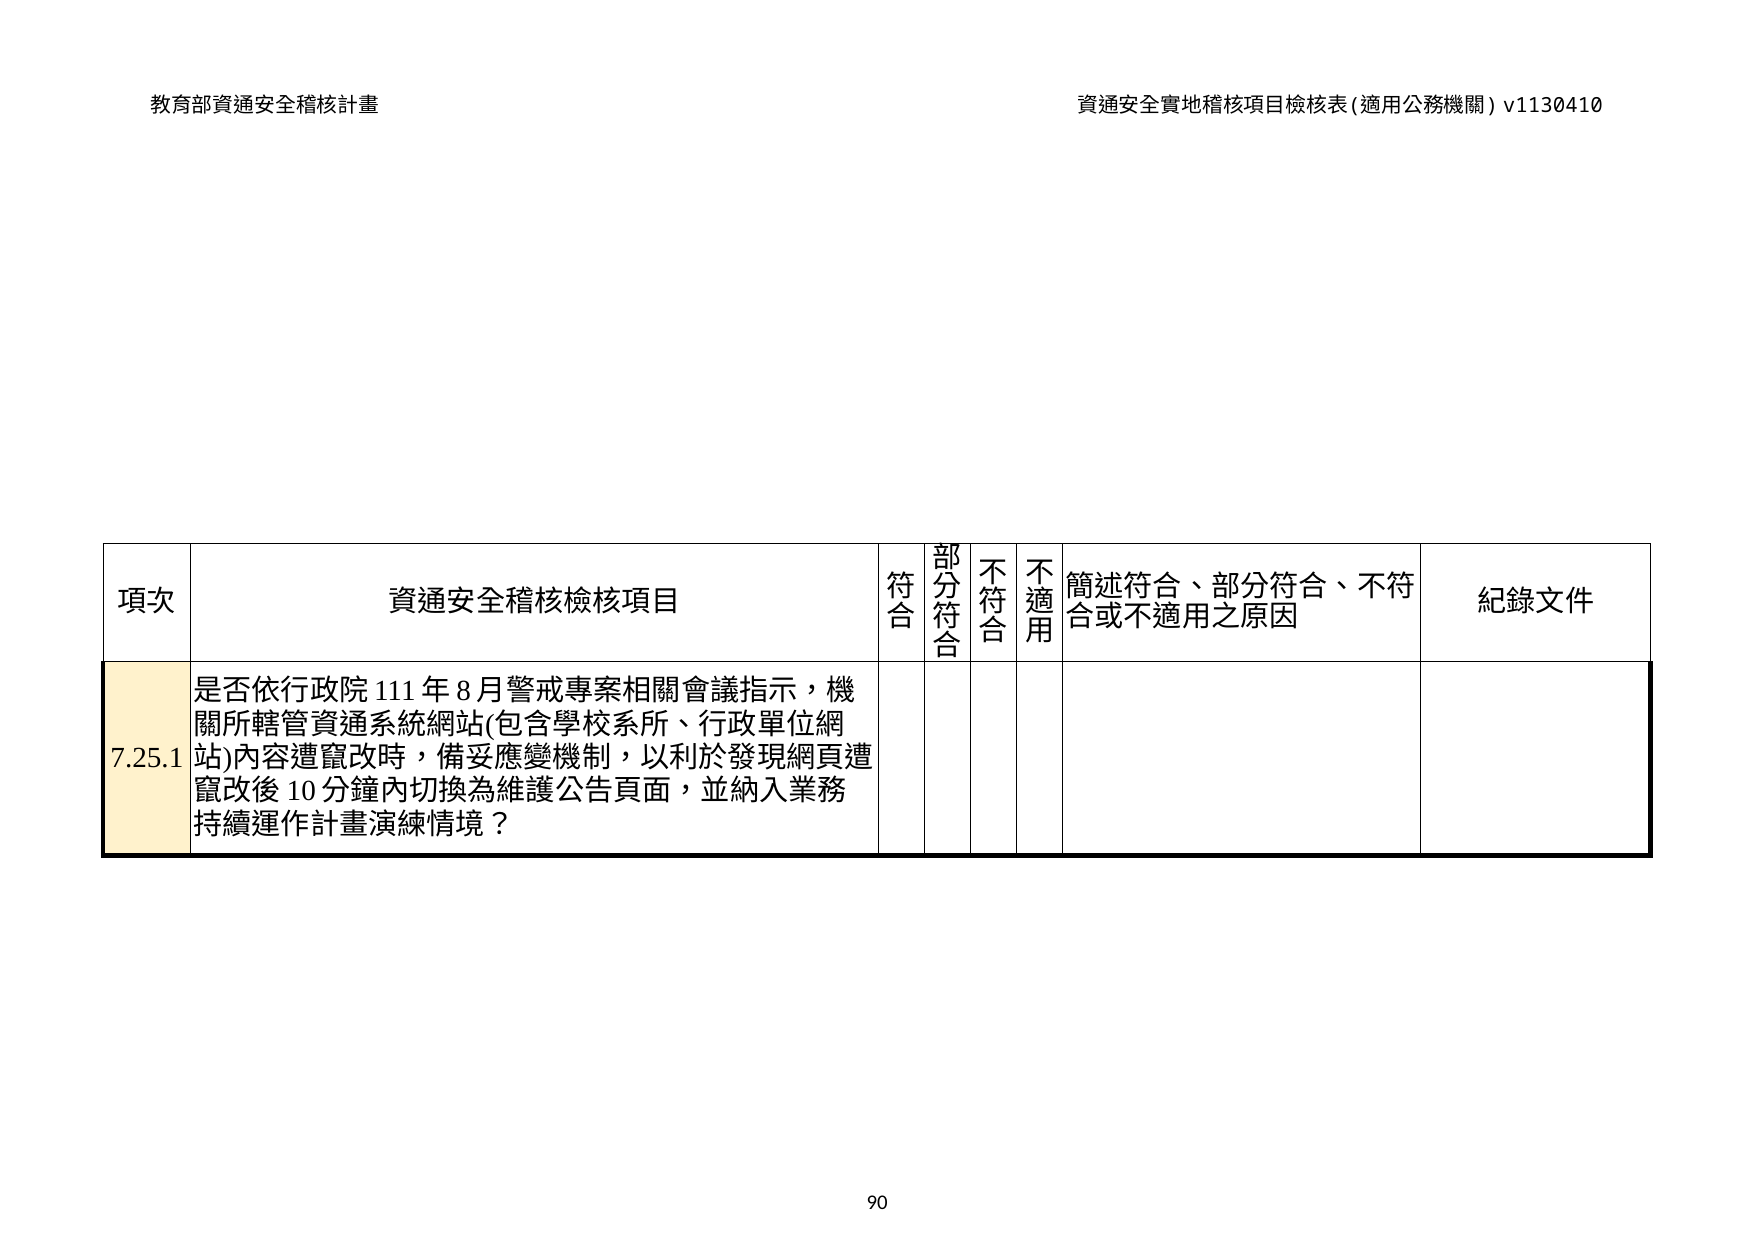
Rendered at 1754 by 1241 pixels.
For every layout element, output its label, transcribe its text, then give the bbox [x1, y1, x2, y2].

table_header 紀錄文件 [1421, 544, 1650, 661]
table_header 資通安全稽核檢核項目 [191, 544, 878, 661]
table_cell [925, 662, 970, 853]
table_header 部分符合 [925, 544, 970, 661]
table_cell [879, 662, 924, 853]
table_header 項次 [104, 544, 190, 661]
table_cell [1421, 662, 1648, 853]
table_cell 是否依行政院111年8月警戒專案相關會議指示，機關所轄管資通系統網站(包含學校系所、行政單位網站)內容遭竄改時，備妥應變機制，以利於發現網頁遭竄改後10分鐘內切換為維護公告頁面，並納入業務持續運作計畫演練情境？ [191, 662, 878, 853]
table_cell [971, 662, 1016, 853]
table_header 符合 [879, 544, 924, 661]
table_cell [1063, 662, 1420, 853]
table_cell [1017, 662, 1062, 853]
table_header 不適用 [1017, 544, 1062, 661]
table_header 簡述符合、部分符合、不符合或不適用之原因 [1063, 544, 1420, 661]
table_cell 7.25.1 [105, 662, 190, 853]
table_header 不符合 [971, 544, 1016, 661]
